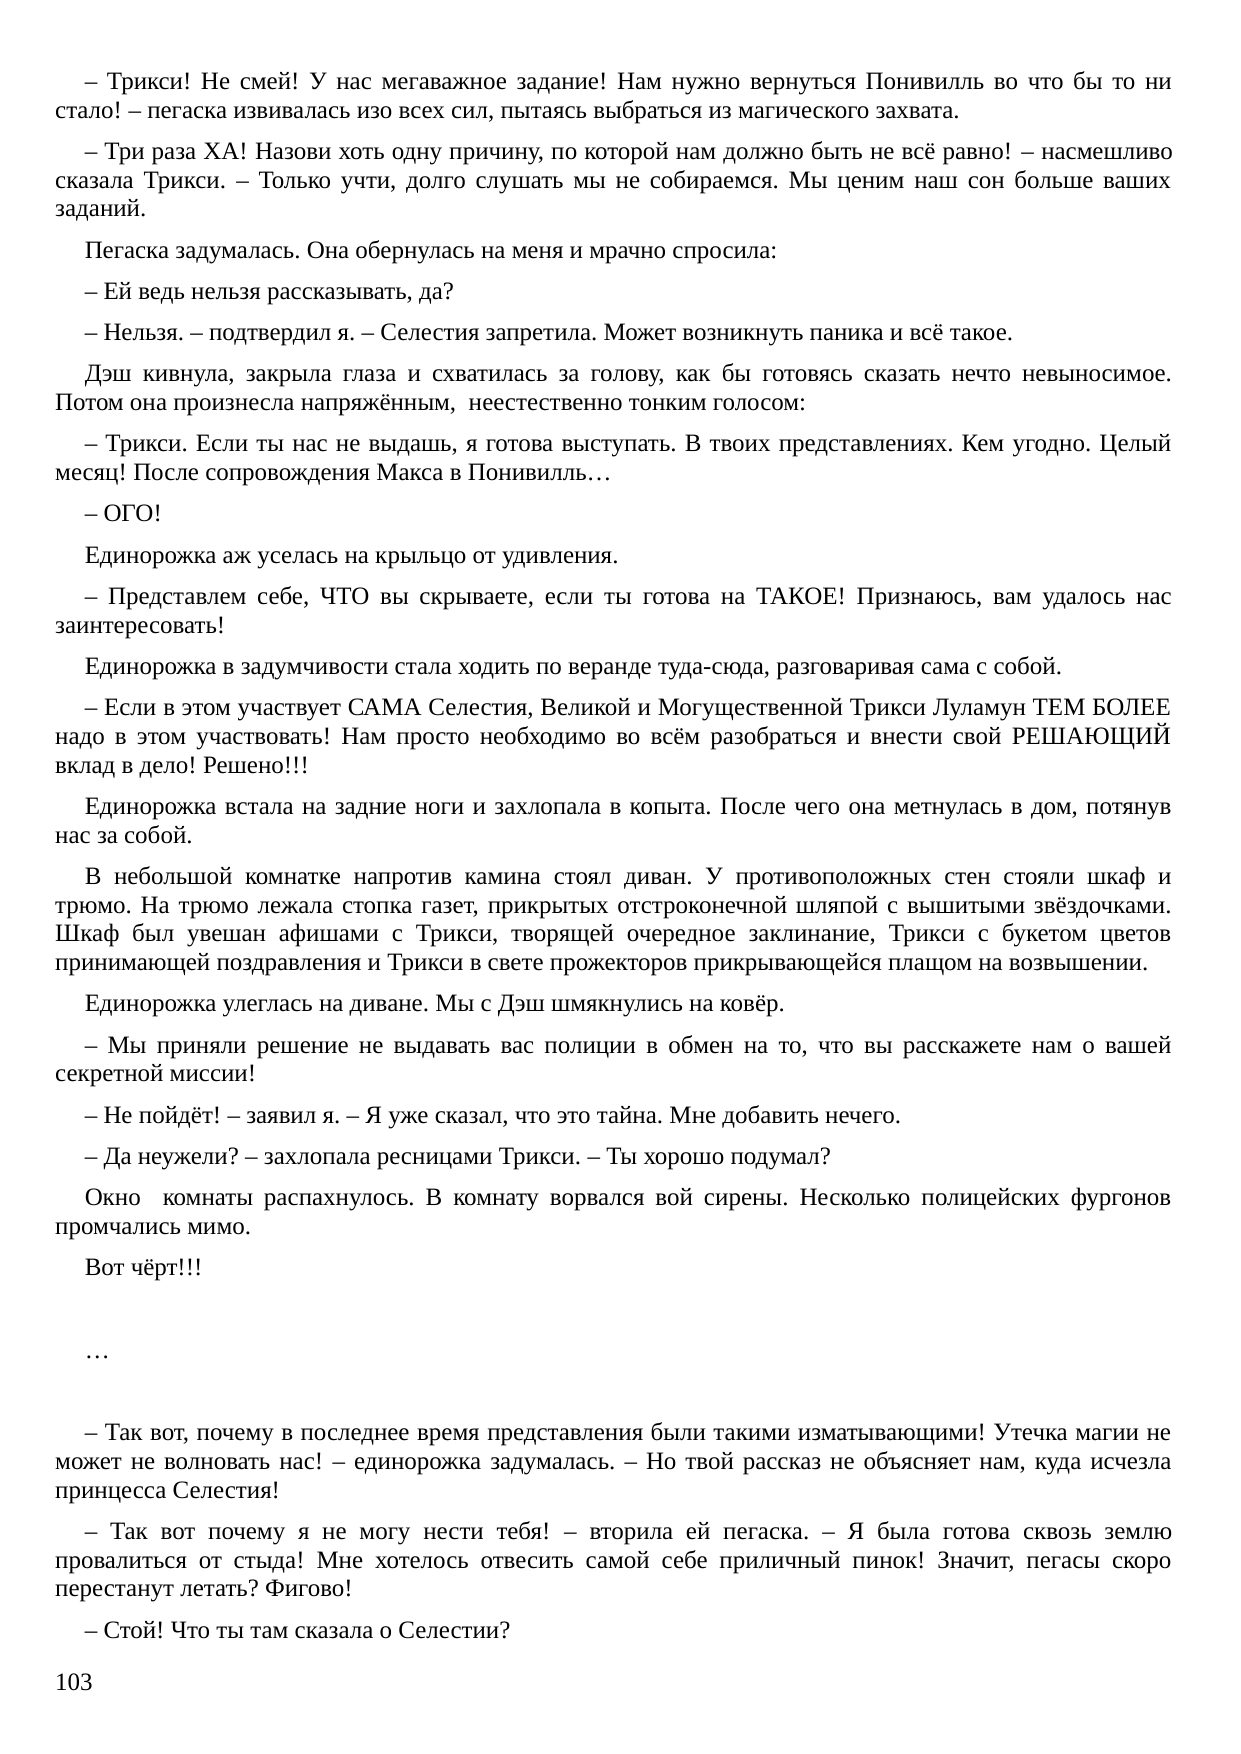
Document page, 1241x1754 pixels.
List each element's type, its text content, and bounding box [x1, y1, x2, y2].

text Пегаска задумалась. Она обернулась на меня и мрачно спросила: [55, 235, 1173, 263]
text – Да неужели? – захлопала ресницами Трикси. – Ты хорошо подумал? [55, 1141, 1173, 1170]
text – ОГО! [55, 498, 1173, 527]
text – Не пойдёт! – заявил я. – Я уже сказал, что это тайна. Мне добавить нечего. [55, 1100, 1173, 1128]
text – Трикси. Если ты нас не выдашь, я готова выступать. В твоих представлениях. Кем угодно. Целый месяц! После сопровождения Макса в Понивилль… [55, 428, 1173, 486]
text – Мы приняли решение не выдавать вас полиции в обмен на то, что вы расскажете нам о вашей секретной миссии! [55, 1030, 1173, 1087]
text … [55, 1335, 1173, 1363]
text – Трикси! Не смей! У нас мегаважное задание! Нам нужно вернуться Понивилль во что бы то ни стало! – пегаска извивалась изо всех сил, пытаясь выбраться из магического захвата. [55, 66, 1173, 123]
text В небольшой комнатке напротив камина стоял диван. У противоположных стен стояли шкаф и трюмо. На трюмо лежала стопка газет, прикрытых отстроконечной шляпой с вышитыми звёздочками. Шкаф был увешан афишами с Трикси, творящей очередное заклинание, Трикси с букетом цветов принимающей поздравления и Трикси в свете прожекторов прикрывающейся плащом на возвышении. [55, 861, 1173, 976]
text Окно комнаты распахнулось. В комнату ворвался вой сирены. Несколько полицейских фургонов промчались мимо. [55, 1182, 1173, 1240]
text Единорожка встала на задние ноги и захлопала в копыта. После чего она метнулась в дом, потянув нас за собой. [55, 791, 1173, 848]
text – Нельзя. – подтвердил я. – Селестия запретила. Может возникнуть паника и всё такое. [55, 317, 1173, 346]
text – Стой! Что ты там сказала о Селестии? [55, 1615, 1173, 1643]
text Единорожка улеглась на диване. Мы с Дэш шмякнулись на ковёр. [55, 988, 1173, 1017]
text Вот чёрт!!! [55, 1252, 1173, 1281]
text – Три раза ХА! Назови хоть одну причину, по которой нам должно быть не всё равно! – насмешливо сказала Трикси. – Только учти, долго слушать мы не собираемся. Мы ценим наш сон больше ваших заданий. [55, 136, 1173, 222]
text – Если в этом участвует САМА Селестия, Великой и Могущественной Трикси Луламун ТЕМ БОЛЕЕ надо в этом участвовать! Нам просто необходимо во всём разобраться и внести свой РЕШАЮЩИЙ вклад в дело! Решено!!! [55, 692, 1173, 778]
text Единорожка в задумчивости стала ходить по веранде туда-сюда, разговаривая сама с собой. [55, 651, 1173, 680]
text Единорожка аж уселась на крыльцо от удивления. [55, 540, 1173, 568]
text Дэш кивнула, закрыла глаза и схватилась за голову, как бы готовясь сказать нечто невыносимое. Потом она произнесла напряжённым, неестественно тонким голосом: [55, 358, 1173, 416]
text – Так вот почему я не могу нести тебя! – вторила ей пегаска. – Я была готова сквозь землю провалиться от стыда! Мне хотелось отвесить самой себе приличный пинок! Значит, пегасы скоро перестанут летать? Фигово! [55, 1516, 1173, 1602]
text – Ей ведь нельзя рассказывать, да? [55, 276, 1173, 305]
text – Представлем себе, ЧТО вы скрываете, если ты готова на ТАКОЕ! Признаюсь, вам удалось нас заинтересовать! [55, 581, 1173, 638]
text – Так вот, почему в последнее время представления были такими изматывающими! Утечка магии не может не волновать нас! – единорожка задумалась. – Но твой рассказ не объясняет нам, куда исчезла принцесса Селестия! [55, 1417, 1173, 1503]
